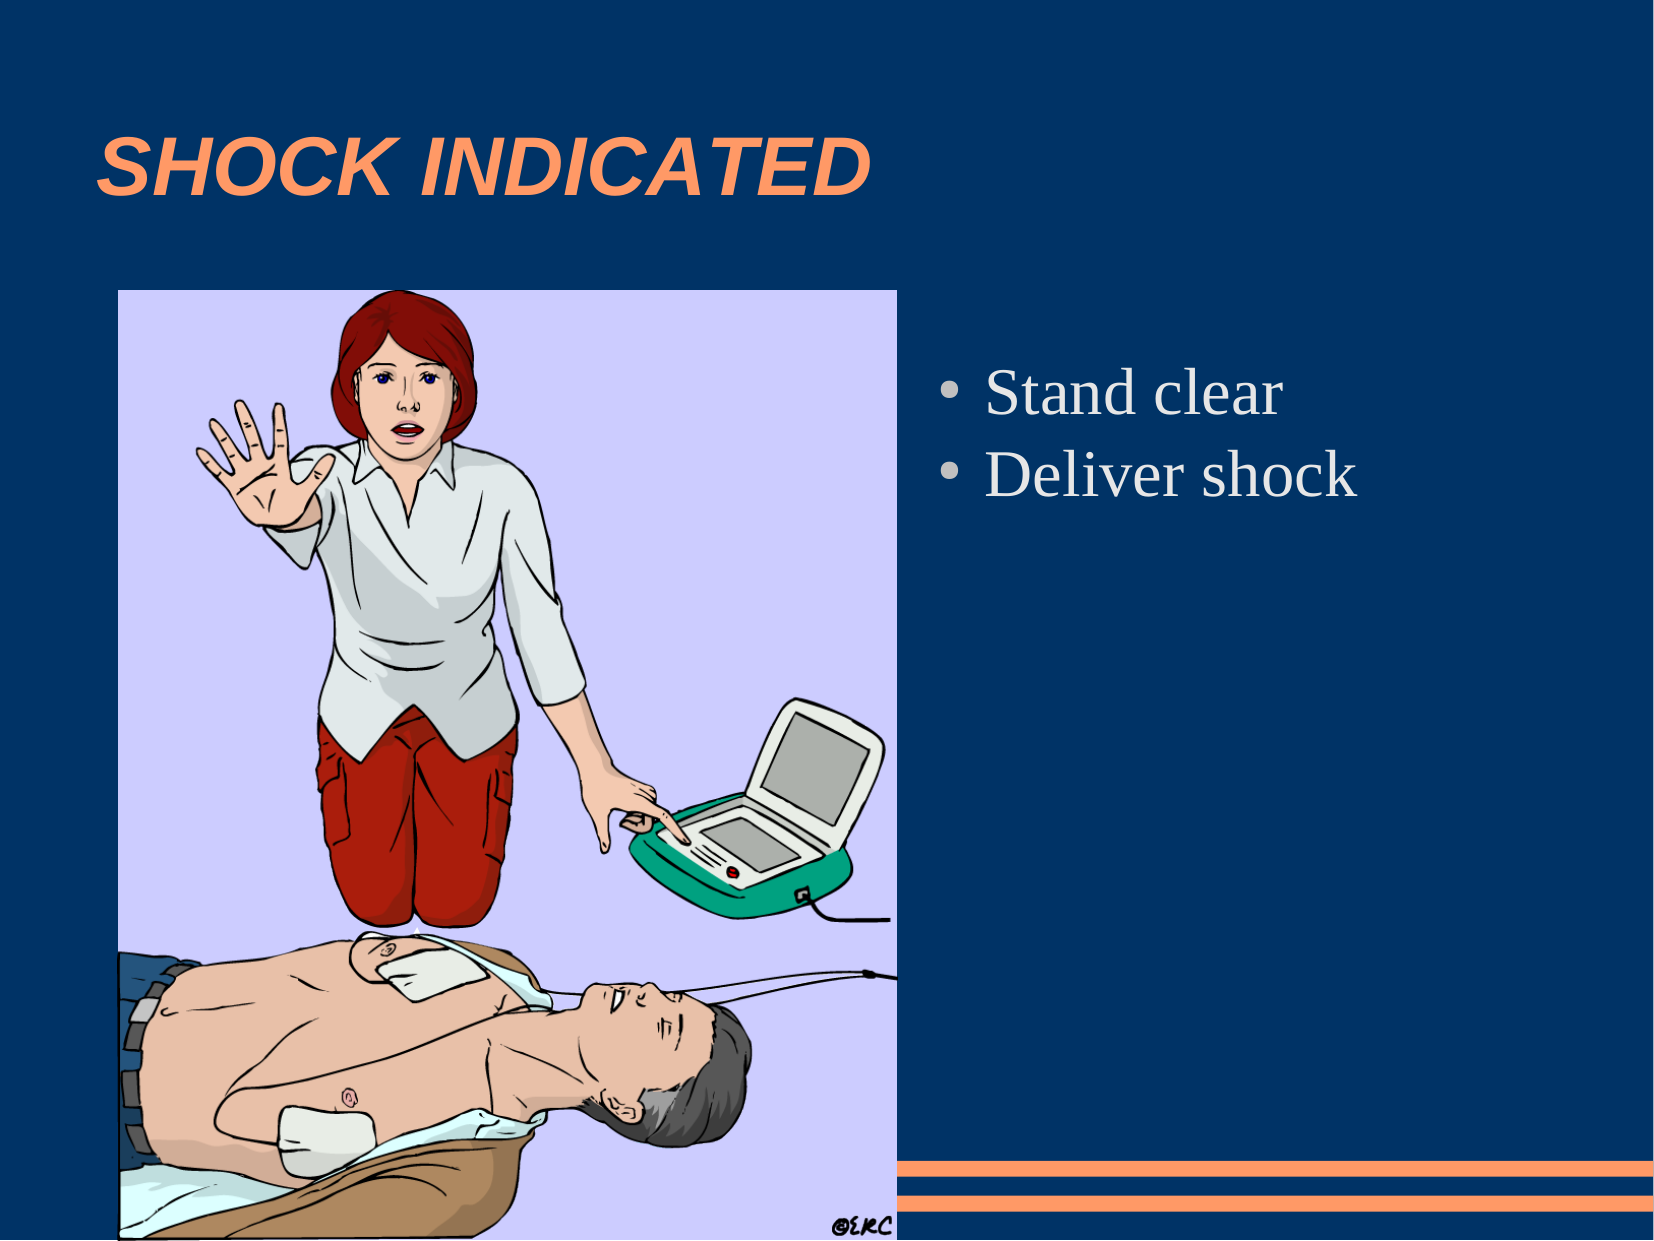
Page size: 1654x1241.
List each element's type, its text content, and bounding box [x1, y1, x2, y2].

title SHOCK INDICATED [96, 60, 1654, 271]
picture [117, 290, 898, 1241]
list Stand clear Deliver shock [937, 355, 1654, 1231]
